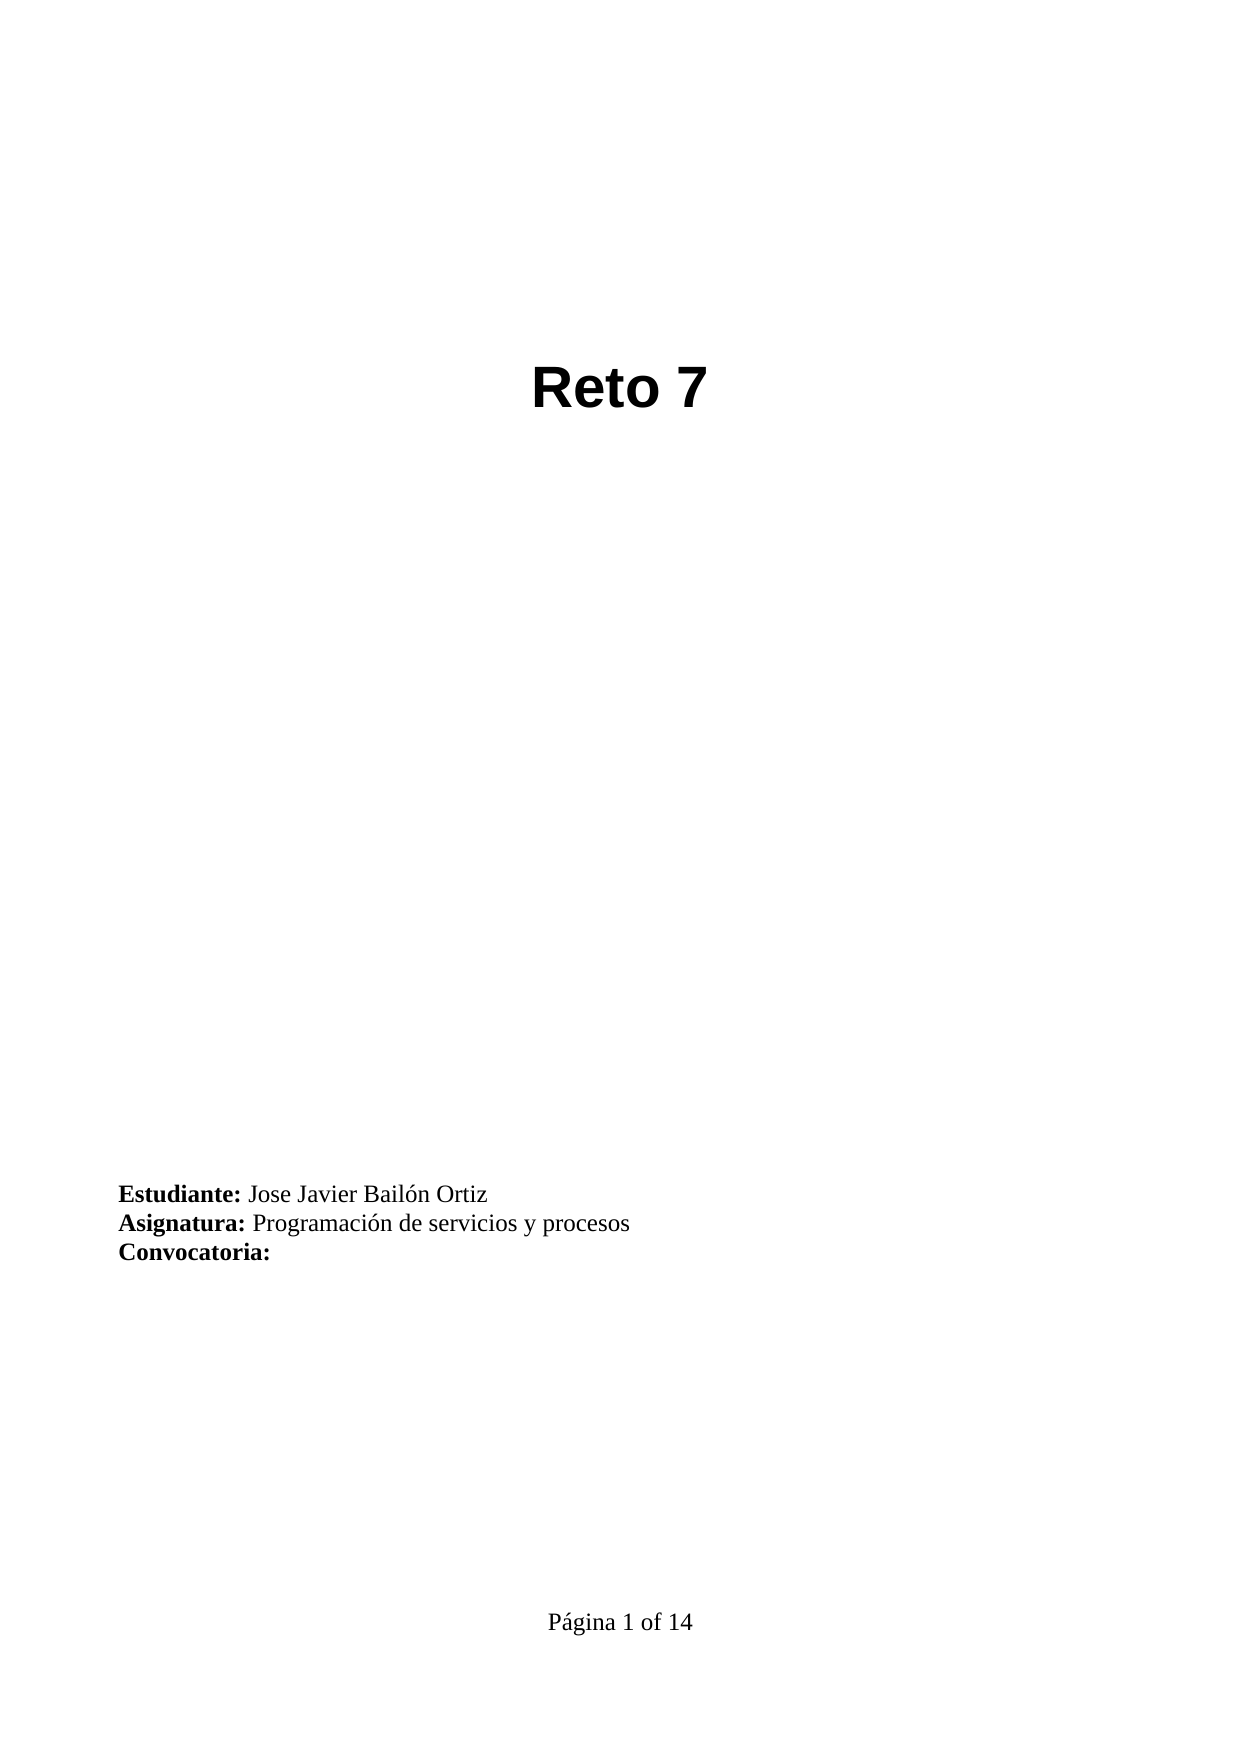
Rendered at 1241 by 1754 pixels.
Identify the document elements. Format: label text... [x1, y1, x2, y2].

text Estudiante: Jose Javier Bailón Ortiz [118, 1179, 1122, 1208]
title Reto 7 [118, 352, 1122, 419]
text Asignatura: Programación de servicios y procesos [118, 1208, 1122, 1237]
text Convocatoria: [118, 1237, 1122, 1266]
